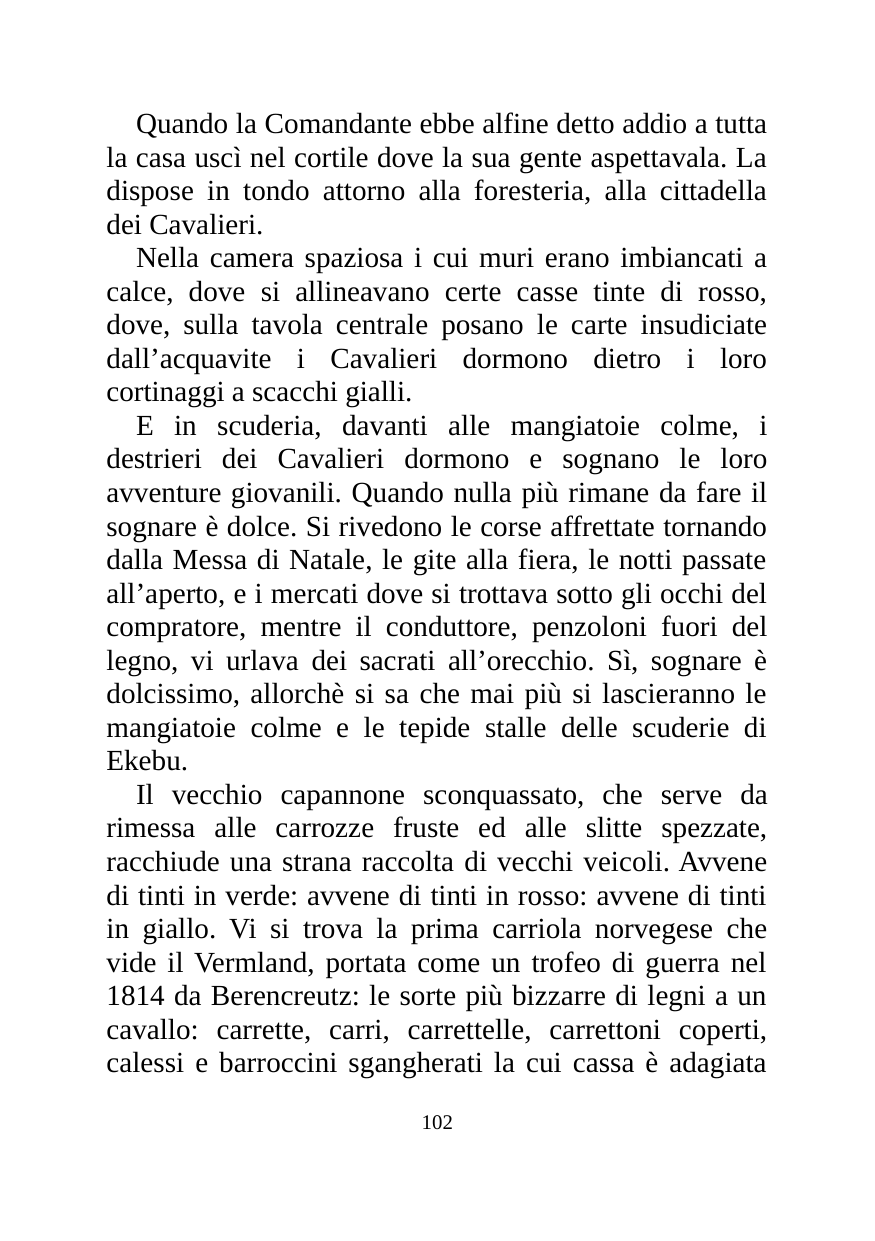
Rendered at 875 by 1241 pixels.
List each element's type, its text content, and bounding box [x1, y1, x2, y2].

text Il vecchio capannone sconquassato, che serve da rimessa alle carrozze fruste ed alle slitte spezzate, racchiude una strana raccolta di vecchi veicoli. Avvene di tinti in verde: avvene di tinti in rosso: avvene di tinti in giallo. Vi si trova la prima carriola norvegese che vide il Vermland, portata come un trofeo di guerra nel 1814 da Berencreutz: le sorte più bizzarre di legni a un cavallo: carrette, carri, carrettelle, carrettoni coperti, calessi e barroccini sgangherati la cui cassa è adagiata [106, 777, 768, 1079]
text Quando la Comandante ebbe alfine detto addio a tutta la casa uscì nel cortile dove la sua gente aspettavala. La dispose in tondo attorno alla foresteria, alla cittadella dei Cavalieri. [106, 106, 768, 240]
text Nella camera spaziosa i cui muri erano imbiancati a calce, dove si allineavano certe casse tinte di rosso, dove, sulla tavola centrale posano le carte insudiciate dall’acquavite i Cavalieri dormono dietro i loro cortinaggi a scacchi gialli. [106, 240, 768, 408]
text E in scuderia, davanti alle mangiatoie colme, i destrieri dei Cavalieri dormono e sognano le loro avventure giovanili. Quando nulla più rimane da fare il sognare è dolce. Si rivedono le corse affrettate tornando dalla Messa di Natale, le gite alla fiera, le notti passate all’aperto, e i mercati dove si trottava sotto gli occhi del compratore, mentre il conduttore, penzoloni fuori del legno, vi urlava dei sacrati all’orecchio. Sì, sognare è dolcissimo, allorchè si sa che mai più si lascieranno le mangiatoie colme e le tepide stalle delle scuderie di Ekebu. [106, 408, 768, 777]
